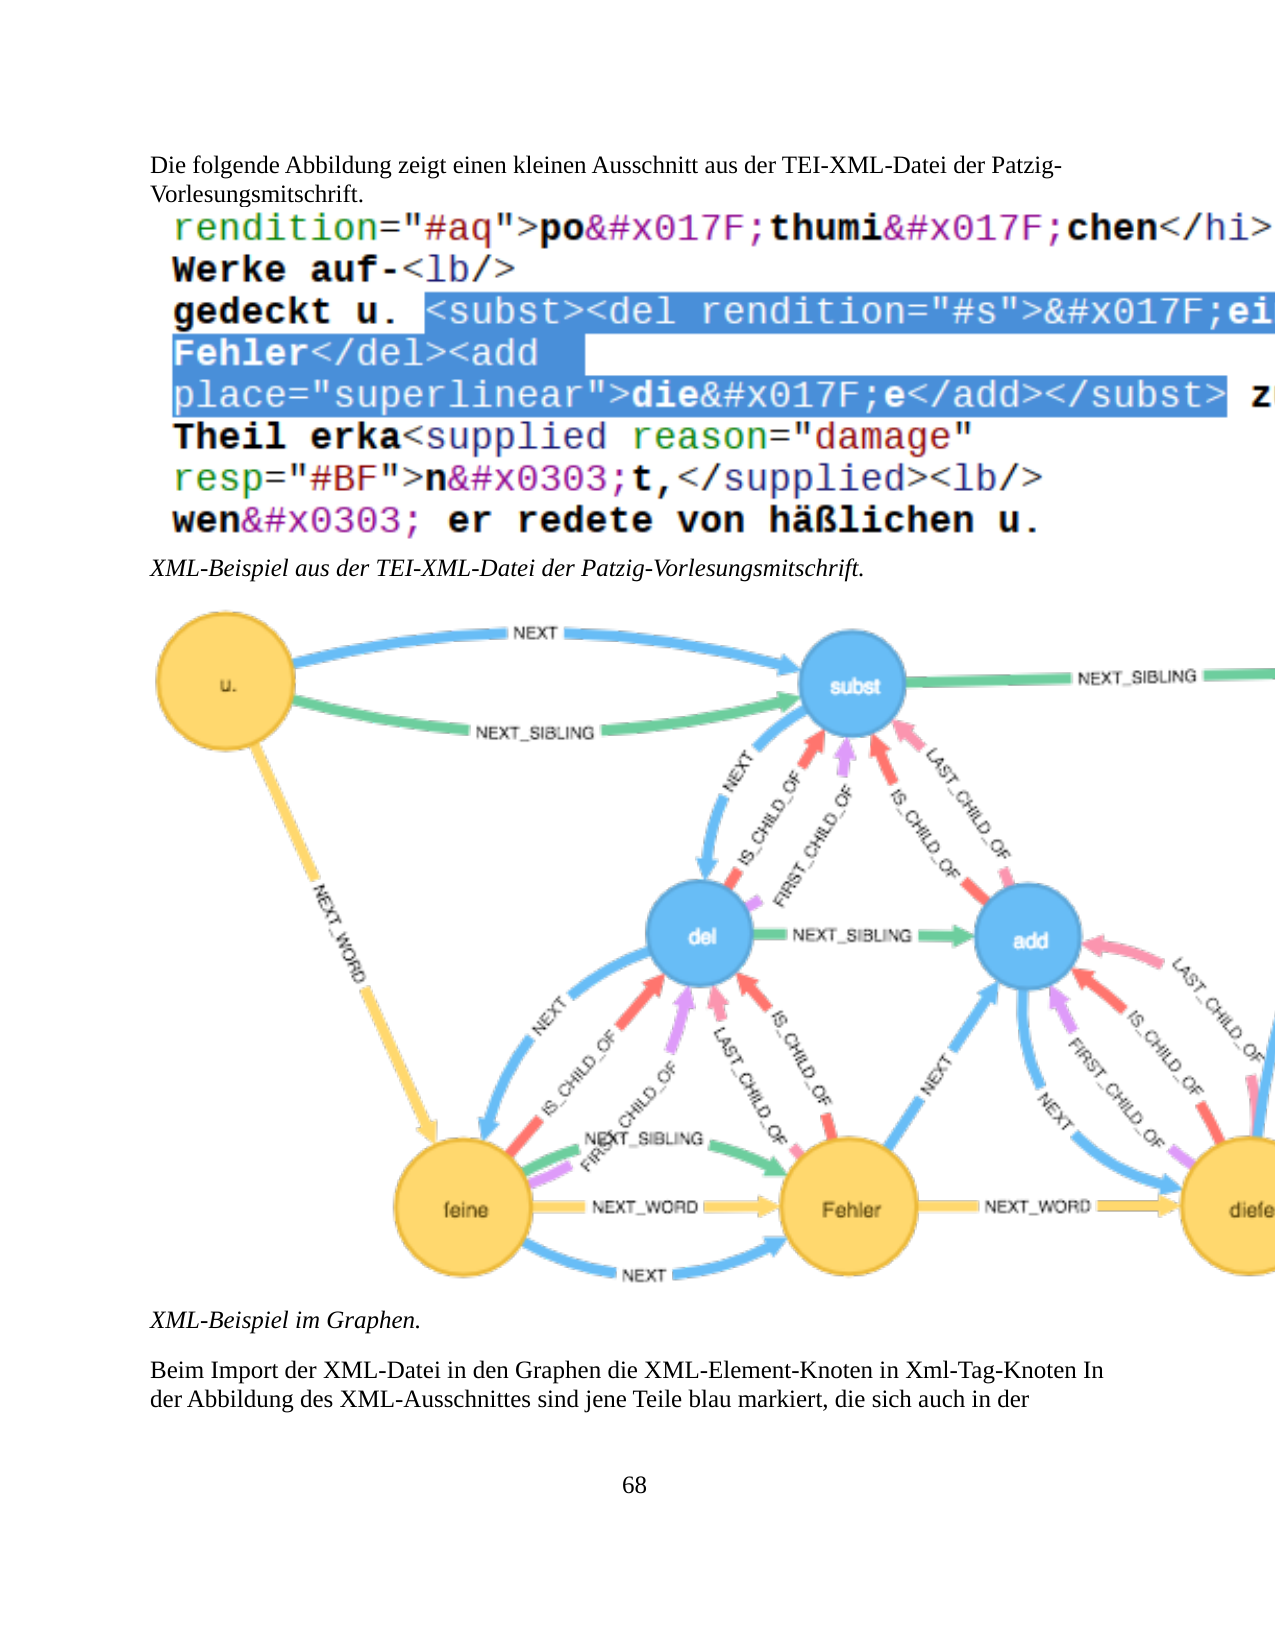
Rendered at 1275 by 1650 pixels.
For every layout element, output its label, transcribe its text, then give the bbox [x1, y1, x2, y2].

text Die folgende Abbildung zeigt einen kleinen Ausschnitt aus der TEI-XML-Datei der Patzig-Vorlesungsmitschrift. [150, 150, 1125, 207]
text XML-Beispiel im Graphen. [150, 1305, 1125, 1334]
picture [150, 207, 1275, 541]
text Beim Import der XML-Datei in den Graphen die XML-Element-Knoten in Xml-Tag-Knoten In der Abbildung des XML-Ausschnittes sind jene Teile blau markiert, die sich auch in der [150, 1355, 1125, 1413]
picture [150, 594, 1275, 1293]
text XML-Beispiel aus der TEI-XML-Datei der Patzig-Vorlesungsmitschrift. [150, 553, 1125, 582]
